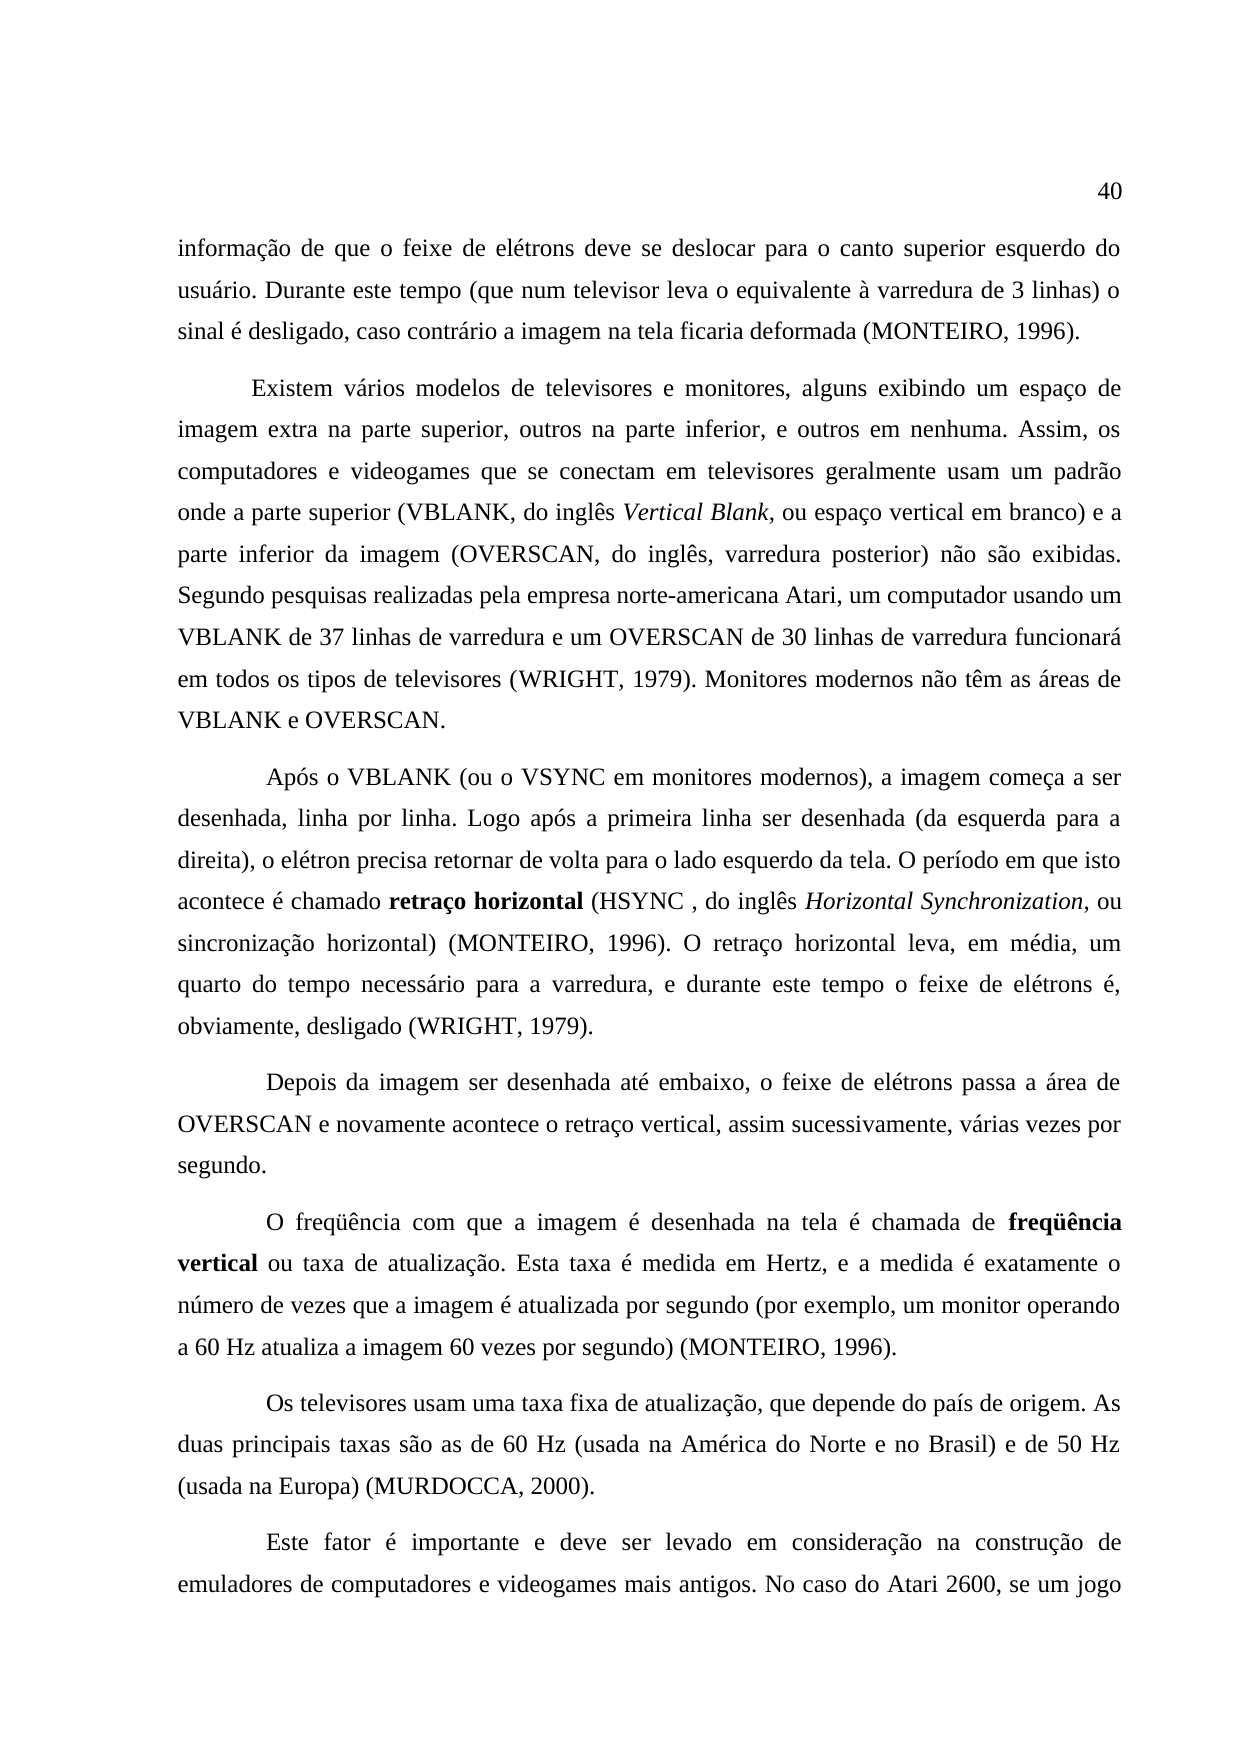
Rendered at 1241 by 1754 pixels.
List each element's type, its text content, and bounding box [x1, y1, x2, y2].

text O freqüência com que a imagem é desenhada na tela é chamada de freqüência vertical ou taxa de atualização. Esta taxa é medida em Hertz, e a medida é exatamente o número de vezes que a imagem é atualizada por segundo (por exemplo, um monitor operando a 60 Hz atualiza a imagem 60 vezes por segundo) (MONTEIRO, 1996). [177, 1208, 1122, 1360]
text Existem vários modelos de televisores e monitores, alguns exibindo um espaço de imagem extra na parte superior, outros na parte inferior, e outros em nenhuma. Assim, os computadores e videogames que se conectam em televisores geralmente usam um padrão onde a parte superior (VBLANK, do inglês Vertical Blank, ou espaço vertical em branco) e a parte inferior da imagem (OVERSCAN, do inglês, varredura posterior) não são exibidas. Segundo pesquisas realizadas pela empresa norte-americana Atari, um computador usando um VBLANK de 37 linhas de varredura e um OVERSCAN de 30 linhas de varredura funcionará em todos os tipos de televisores (WRIGHT, 1979). Monitores modernos não têm as áreas de VBLANK e OVERSCAN. [177, 374, 1122, 734]
text Os televisores usam uma taxa fixa de atualização, que depende do país de origem. As duas principais taxas são as de 60 Hz (usada na América do Norte e no Brasil) e de 50 Hz (usada na Europa) (MURDOCCA, 2000). [177, 1389, 1122, 1500]
text Este fator é importante e deve ser levado em consideração na construção de emuladores de computadores e videogames mais antigos. No caso do Atari 2600, se um jogo [177, 1528, 1122, 1598]
text informação de que o feixe de elétrons deve se deslocar para o canto superior esquerdo do usuário. Durante este tempo (que num televisor leva o equivalente à varredura de 3 linhas) o sinal é desligado, caso contrário a imagem na tela ficaria deformada (MONTEIRO, 1996). [177, 234, 1122, 345]
text Após o VBLANK (ou o VSYNC em monitores modernos), a imagem começa a ser desenhada, linha por linha. Logo após a primeira linha ser desenhada (da esquerda para a direita), o elétron precisa retornar de volta para o lado esquerdo da tela. O período em que isto acontece é chamado retraço horizontal (HSYNC , do inglês Horizontal Synchronization, ou sincronização horizontal) (MONTEIRO, 1996). O retraço horizontal leva, em média, um quarto do tempo necessário para a varredura, e durante este tempo o feixe de elétrons é, obviamente, desligado (WRIGHT, 1979). [177, 763, 1122, 1040]
text Depois da imagem ser desenhada até embaixo, o feixe de elétrons passa a área de OVERSCAN e novamente acontece o retraço vertical, assim sucessivamente, várias vezes por segundo. [177, 1068, 1122, 1179]
